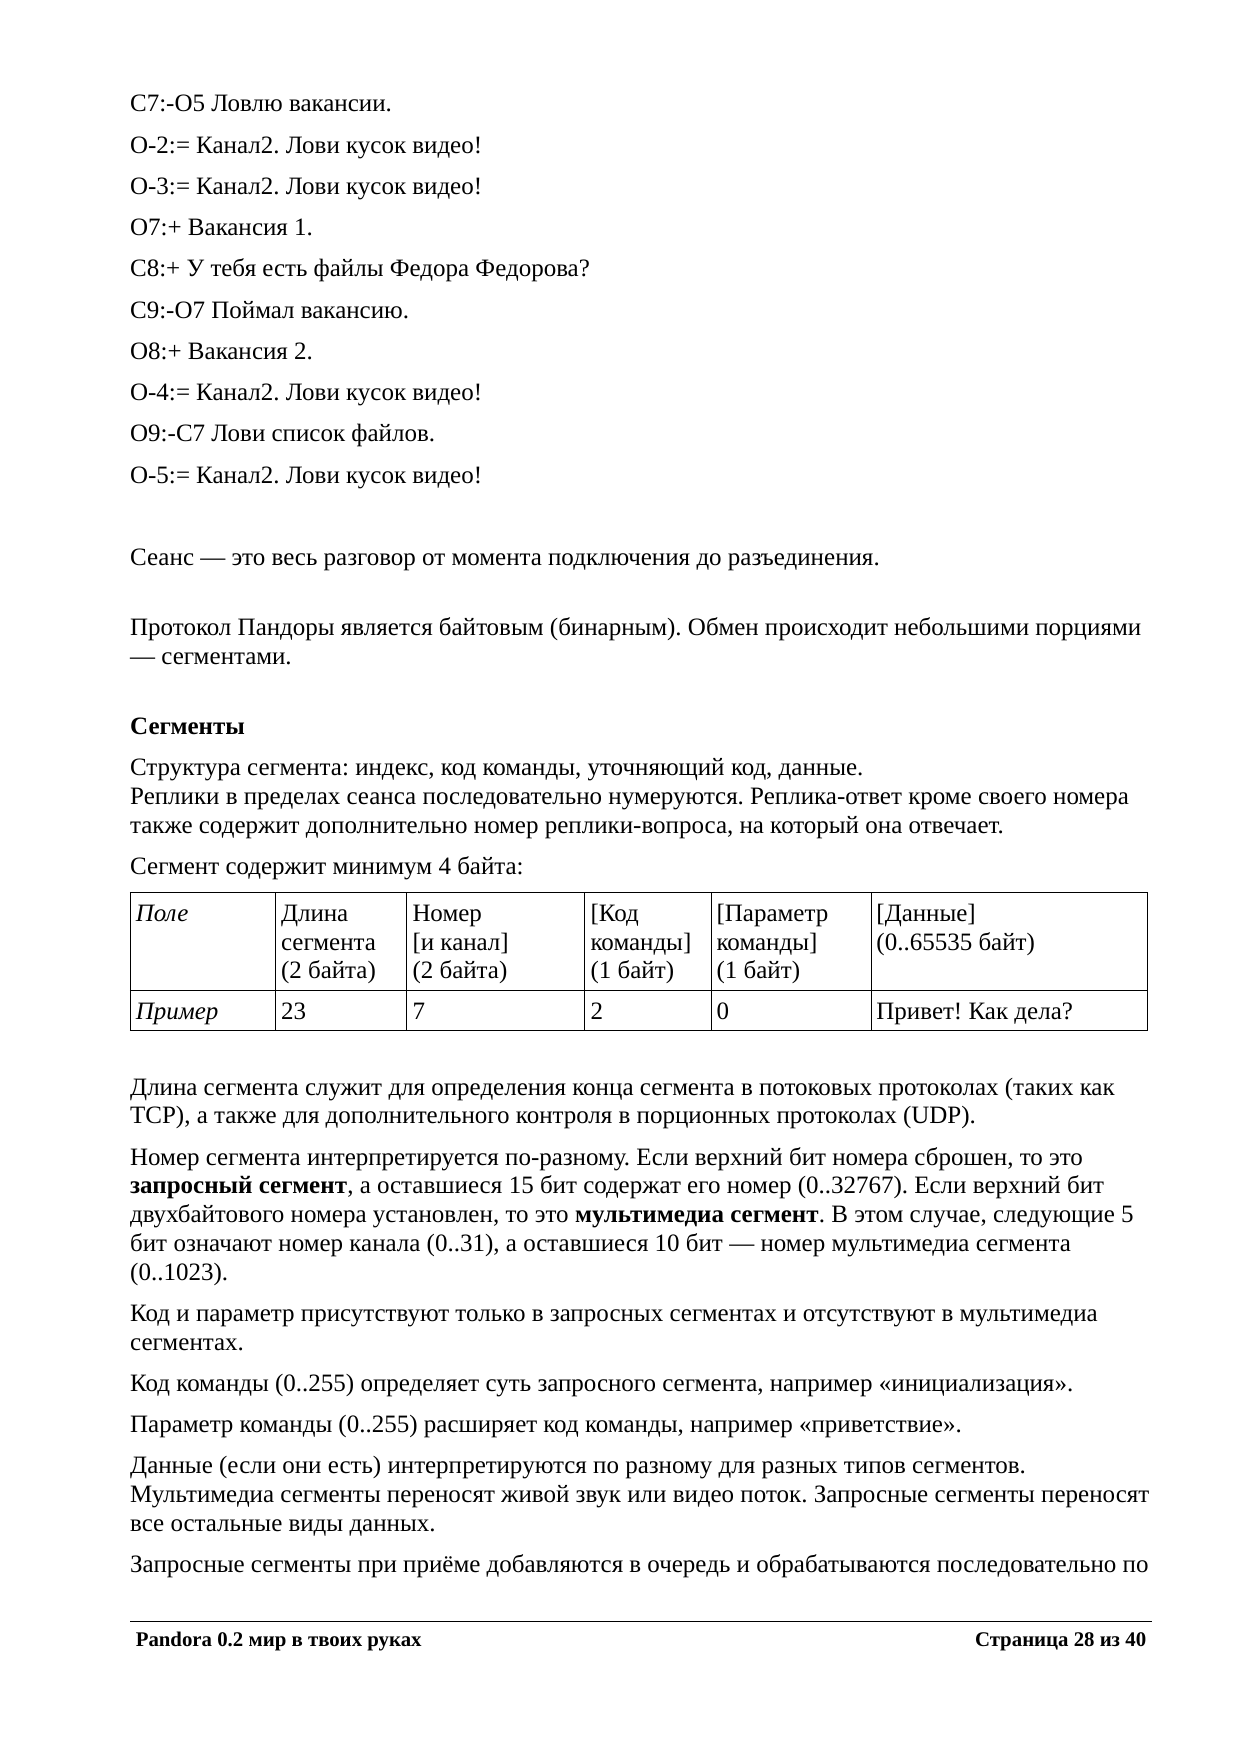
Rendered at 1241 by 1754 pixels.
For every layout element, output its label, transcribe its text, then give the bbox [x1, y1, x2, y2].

text О-5:= Канал2. Лови кусок видео! [130, 460, 1152, 488]
text О-3:= Канал2. Лови кусок видео! [130, 171, 1152, 200]
text О9:-С7 Лови список файлов. [130, 418, 1152, 447]
table_header Поле [131, 893, 275, 990]
text О7:+ Вакансия 1. [130, 212, 1152, 241]
table_cell 2 [585, 991, 711, 1030]
text Данные (если они есть) интерпретируются по разному для разных типов сегментов. Мультимедиа сегменты переносят живой звук или видео поток. Запросные сегменты переносят все остальные виды данных. [130, 1451, 1152, 1537]
text Сегмент содержит минимум 4 байта: [130, 851, 1152, 880]
text С7:-O5 Ловлю вакансии. [130, 88, 1152, 117]
text О8:+ Вакансия 2. [130, 336, 1152, 365]
text О-2:= Канал2. Лови кусок видео! [130, 130, 1152, 158]
text Протокол Пандоры является байтовым (бинарным). Обмен происходит небольшими порциями — сегментами. [130, 612, 1152, 670]
text Сегменты [130, 711, 1152, 740]
text Номер сегмента интерпретируется по-разному. Если верхний бит номера сброшен, то это запросный сегмент, а оставшиеся 15 бит содержат его номер (0..32767). Если верхний бит двухбайтового номера установлен, то это мультимедиа сегмент. В этом случае, следующие 5 бит означают номер канала (0..31), а оставшиеся 10 бит — номер мультимедиа сегмента (0..1023). [130, 1142, 1152, 1286]
text Параметр команды (0..255) расширяет код команды, например «приветствие». [130, 1409, 1152, 1438]
table_header [Параметр команды] (1 байт) [712, 893, 871, 990]
text Код команды (0..255) определяет суть запросного сегмента, например «инициализация». [130, 1368, 1152, 1397]
text С8:+ У тебя есть файлы Федора Федорова? [130, 253, 1152, 282]
text С9:-О7 Поймал вакансию. [130, 295, 1152, 323]
text Сеанс — это весь разговор от момента подключения до разъединения. [130, 542, 1152, 571]
text Код и параметр присутствуют только в запросных сегментах и отсутствуют в мультимедиа сегментах. [130, 1298, 1152, 1356]
table_header [Данные] (0..65535 байт) [872, 893, 1147, 990]
table_header [Код команды] (1 байт) [585, 893, 711, 990]
table_cell 7 [407, 991, 584, 1030]
text Длина сегмента служит для определения конца сегмента в потоковых протоколах (таких как TCP), а также для дополнительного контроля в порционных протоколах (UDP). [130, 1072, 1152, 1129]
table_cell 23 [276, 991, 406, 1030]
table_header Номер [и канал] (2 байта) [407, 893, 584, 990]
table_header Длина сегмента (2 байта) [276, 893, 406, 990]
text Структура сегмента: индекс, код команды, уточняющий код, данные. [130, 752, 1152, 781]
text О-4:= Канал2. Лови кусок видео! [130, 377, 1152, 406]
text Запросные сегменты при приёме добавляются в очередь и обрабатываются последовательно по [130, 1549, 1152, 1578]
table_cell 0 [712, 991, 871, 1030]
table_cell Пример [131, 991, 275, 1030]
text Реплики в пределах сеанса последовательно нумеруются. Реплика-ответ кроме своего номера также содержит дополнительно номер реплики-вопроса, на который она отвечает. [130, 781, 1152, 838]
table_cell Привет! Как дела? [872, 991, 1147, 1030]
